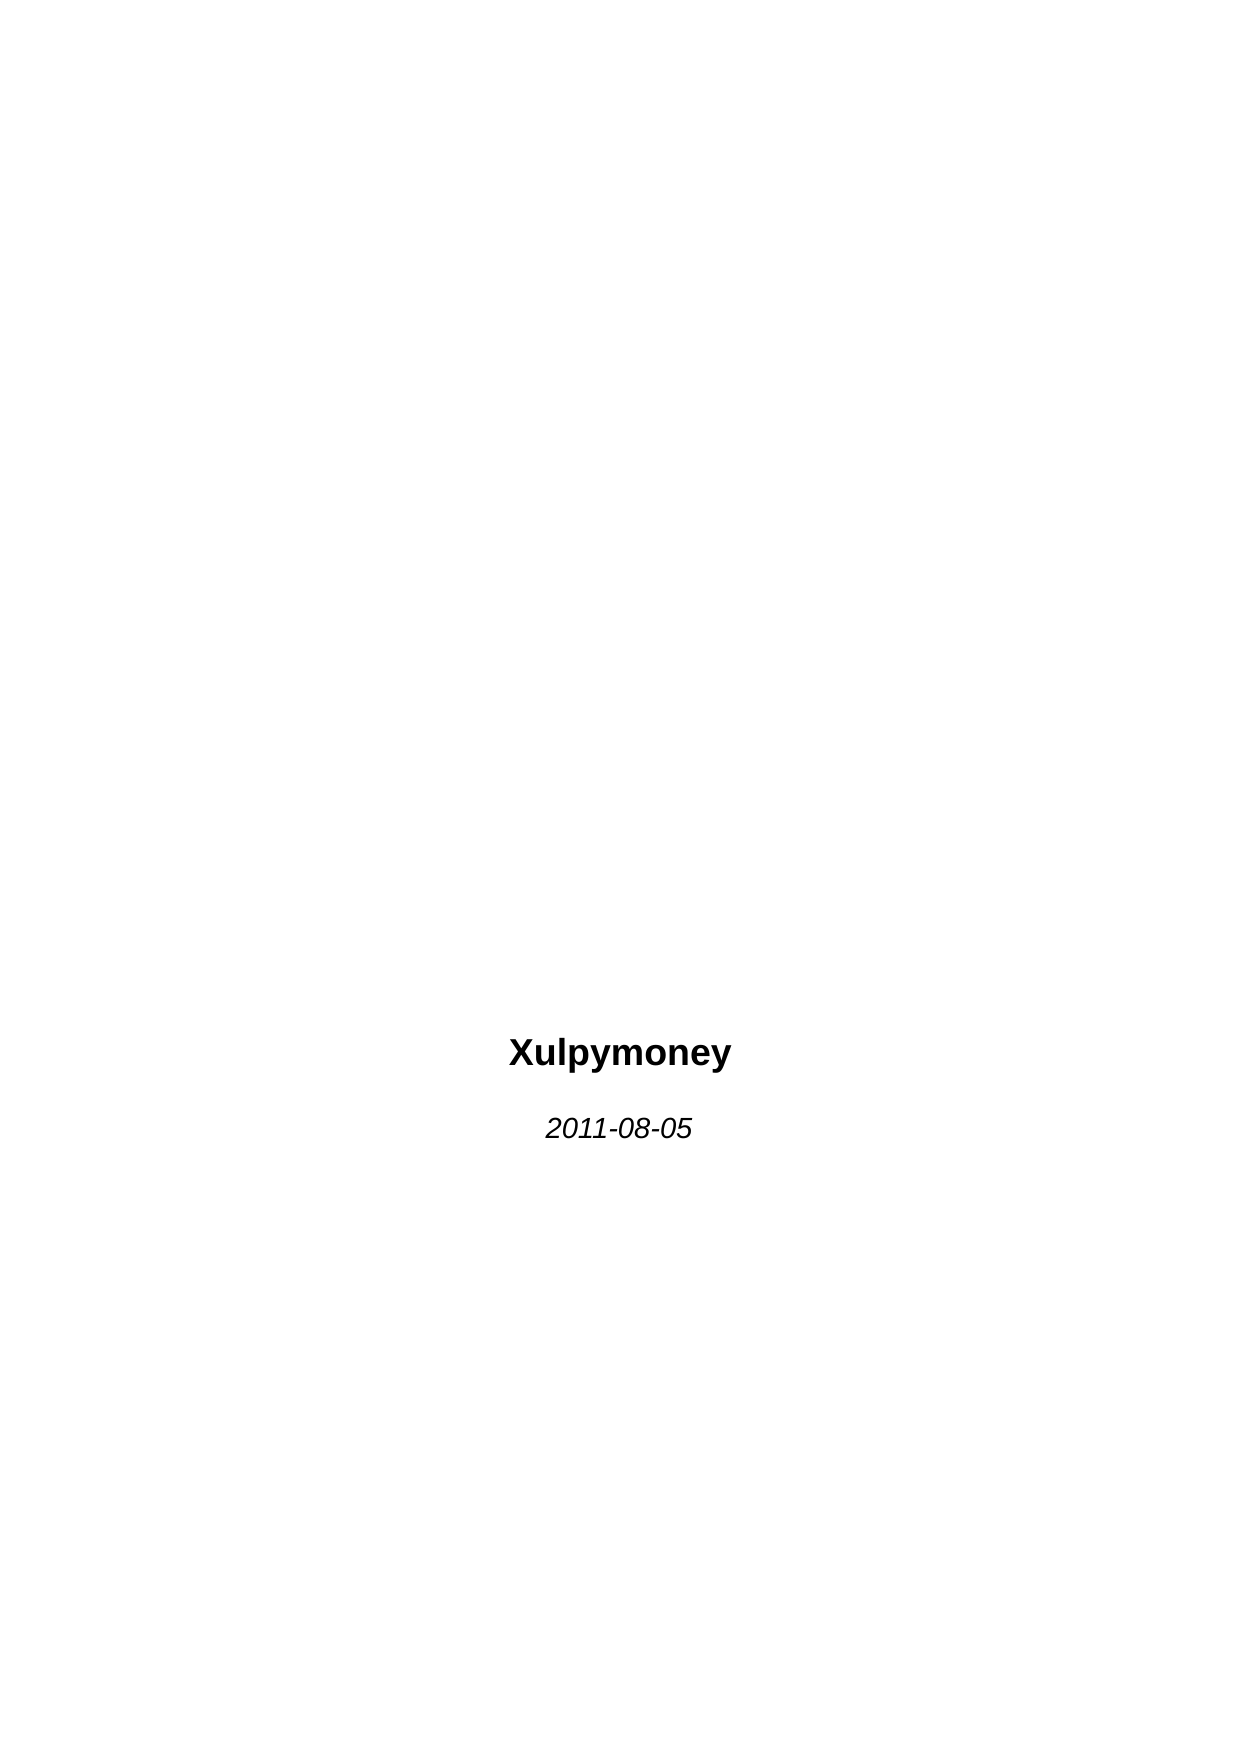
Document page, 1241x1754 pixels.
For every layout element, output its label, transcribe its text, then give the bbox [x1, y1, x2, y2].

title Xulpymoney [118, 1030, 1122, 1073]
subtitle 2011-08-05 [118, 1111, 1122, 1144]
